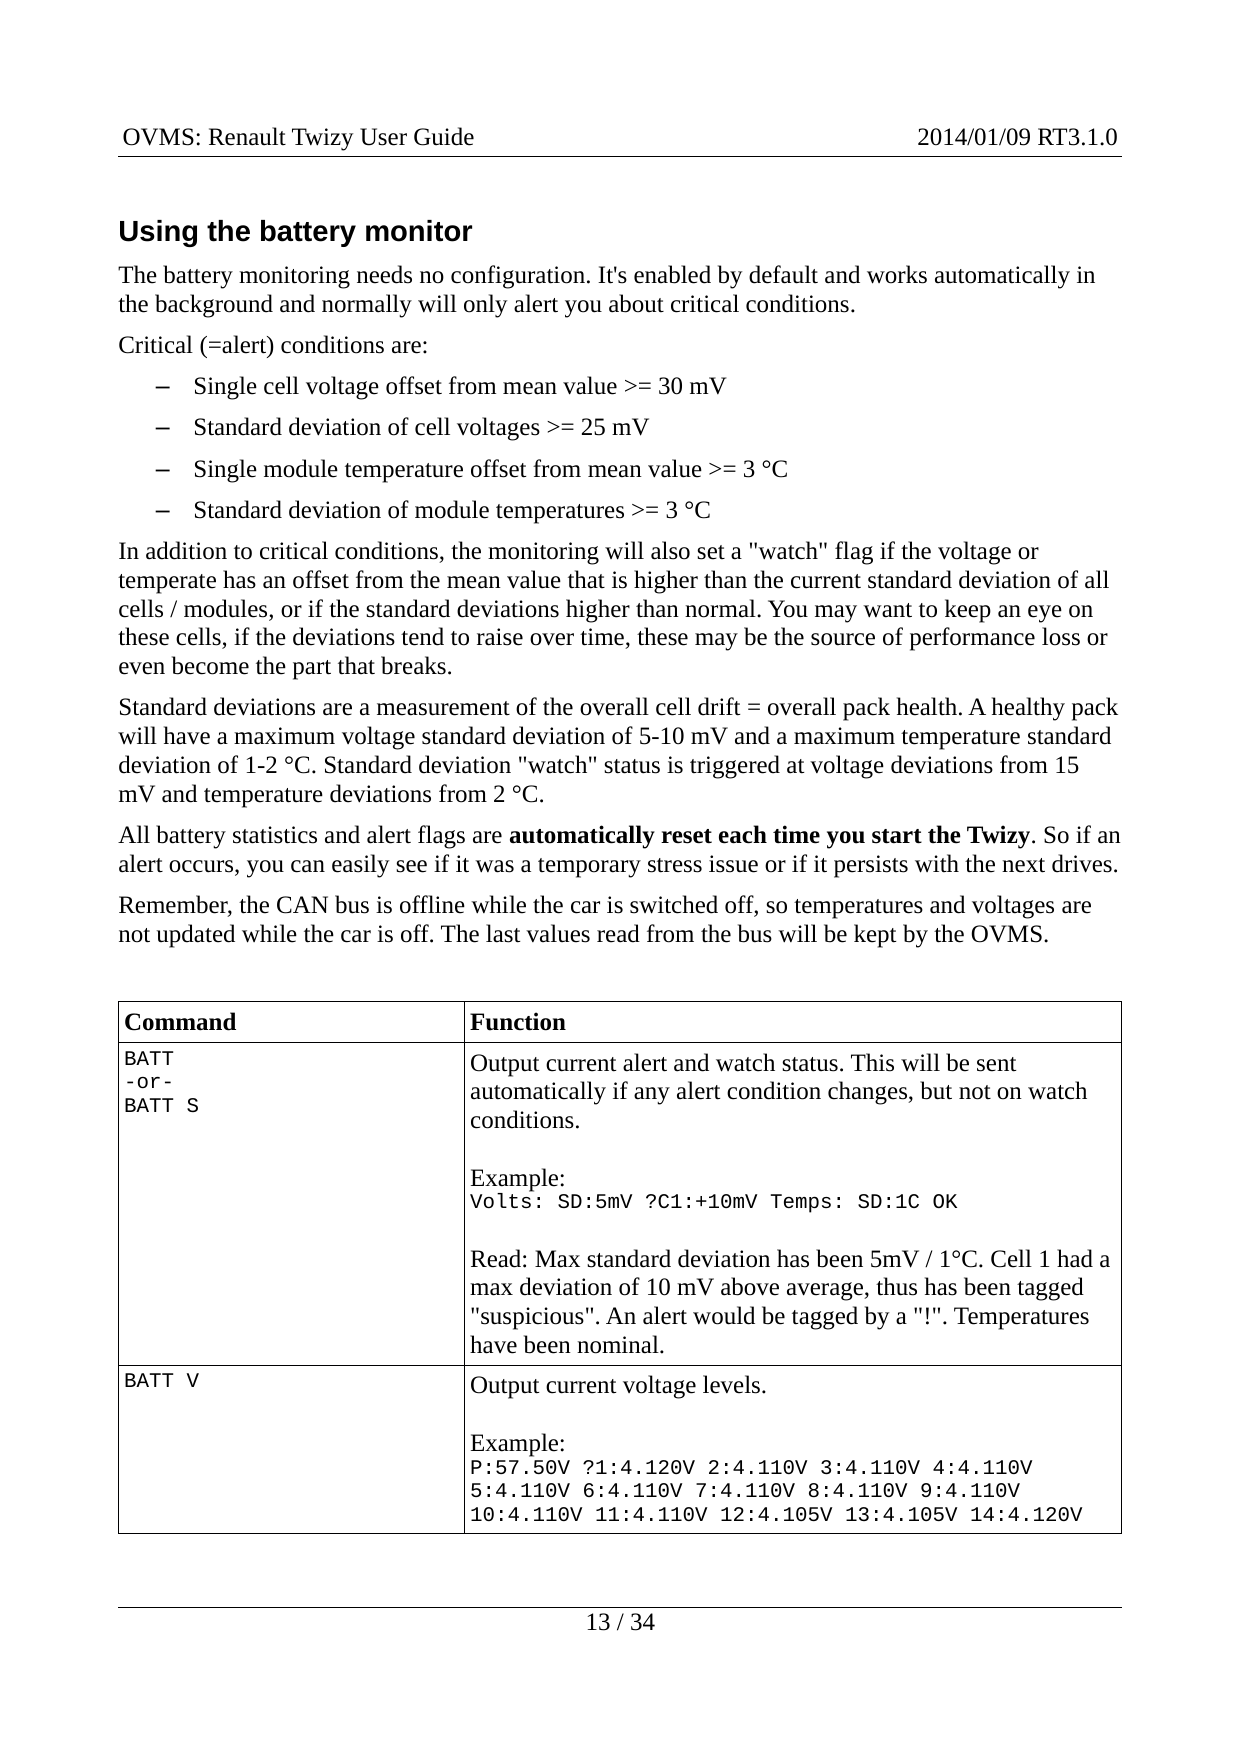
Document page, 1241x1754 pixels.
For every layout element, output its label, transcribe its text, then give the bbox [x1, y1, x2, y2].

text All battery statistics and alert flags are automatically reset each time you start the Twizy. So if an alert occurs, you can easily see if it was a temporary stress issue or if it persists with the next drives. [118, 820, 1122, 877]
table_cell Output current alert and watch status. This will be sent automatically if any alert condition changes, but not on watch conditions. Example: Volts: SD:5mV ?C1:+10mV Temps: SD:1C OK Read: Max standard deviation has been 5mV / 1°C. Cell 1 had a max deviation of 10 mV above average, thus has been tagged "suspicious". An alert would be tagged by a "!". Temperatures have been nominal. [465, 1043, 1121, 1364]
table_header Function [465, 1002, 1121, 1042]
text Standard deviations are a measurement of the overall cell drift = overall pack health. A healthy pack will have a maximum voltage standard deviation of 5-10 mV and a maximum temperature standard deviation of 1-2 °C. Standard deviation "watch" status is triggered at voltage deviations from 15 mV and temperature deviations from 2 °C. [118, 692, 1122, 807]
list Standard deviation of cell voltages >= 25 mV [156, 412, 1122, 441]
table_cell Output current voltage levels. Example: P:57.50V ?1:4.120V 2:4.110V 3:4.110V 4:4.110V 5:4.110V 6:4.110V 7:4.110V 8:4.110V 9:4.110V 10:4.110V 11:4.110V 12:4.105V 13:4.105V 14:4.120V [465, 1366, 1121, 1533]
table_header Command [119, 1002, 464, 1042]
text Critical (=alert) conditions are: [118, 330, 1122, 359]
subtitle Using the battery monitor [118, 214, 1122, 247]
text The battery monitoring needs no configuration. It's enabled by default and works automatically in the background and normally will only alert you about critical conditions. [118, 260, 1122, 317]
list Single module temperature offset from mean value >= 3 °C [156, 454, 1122, 482]
table_cell BATT V [119, 1366, 464, 1533]
table_cell BATT -or- BATT S [119, 1043, 464, 1364]
list Standard deviation of module temperatures >= 3 °C [156, 495, 1122, 524]
list Single cell voltage offset from mean value >= 30 mV [156, 371, 1122, 400]
text In addition to critical conditions, the monitoring will also set a "watch" flag if the voltage or temperate has an offset from the mean value that is higher than the current standard deviation of all cells / modules, or if the standard deviations higher than normal. You may want to keep an eye on these cells, if the deviations tend to raise over time, these may be the source of performance loss or even become the part that breaks. [118, 536, 1122, 680]
text Remember, the CAN bus is offline while the car is switched off, so temperatures and voltages are not updated while the car is off. The last values read from the bus will be kept by the OVMS. [118, 890, 1122, 947]
